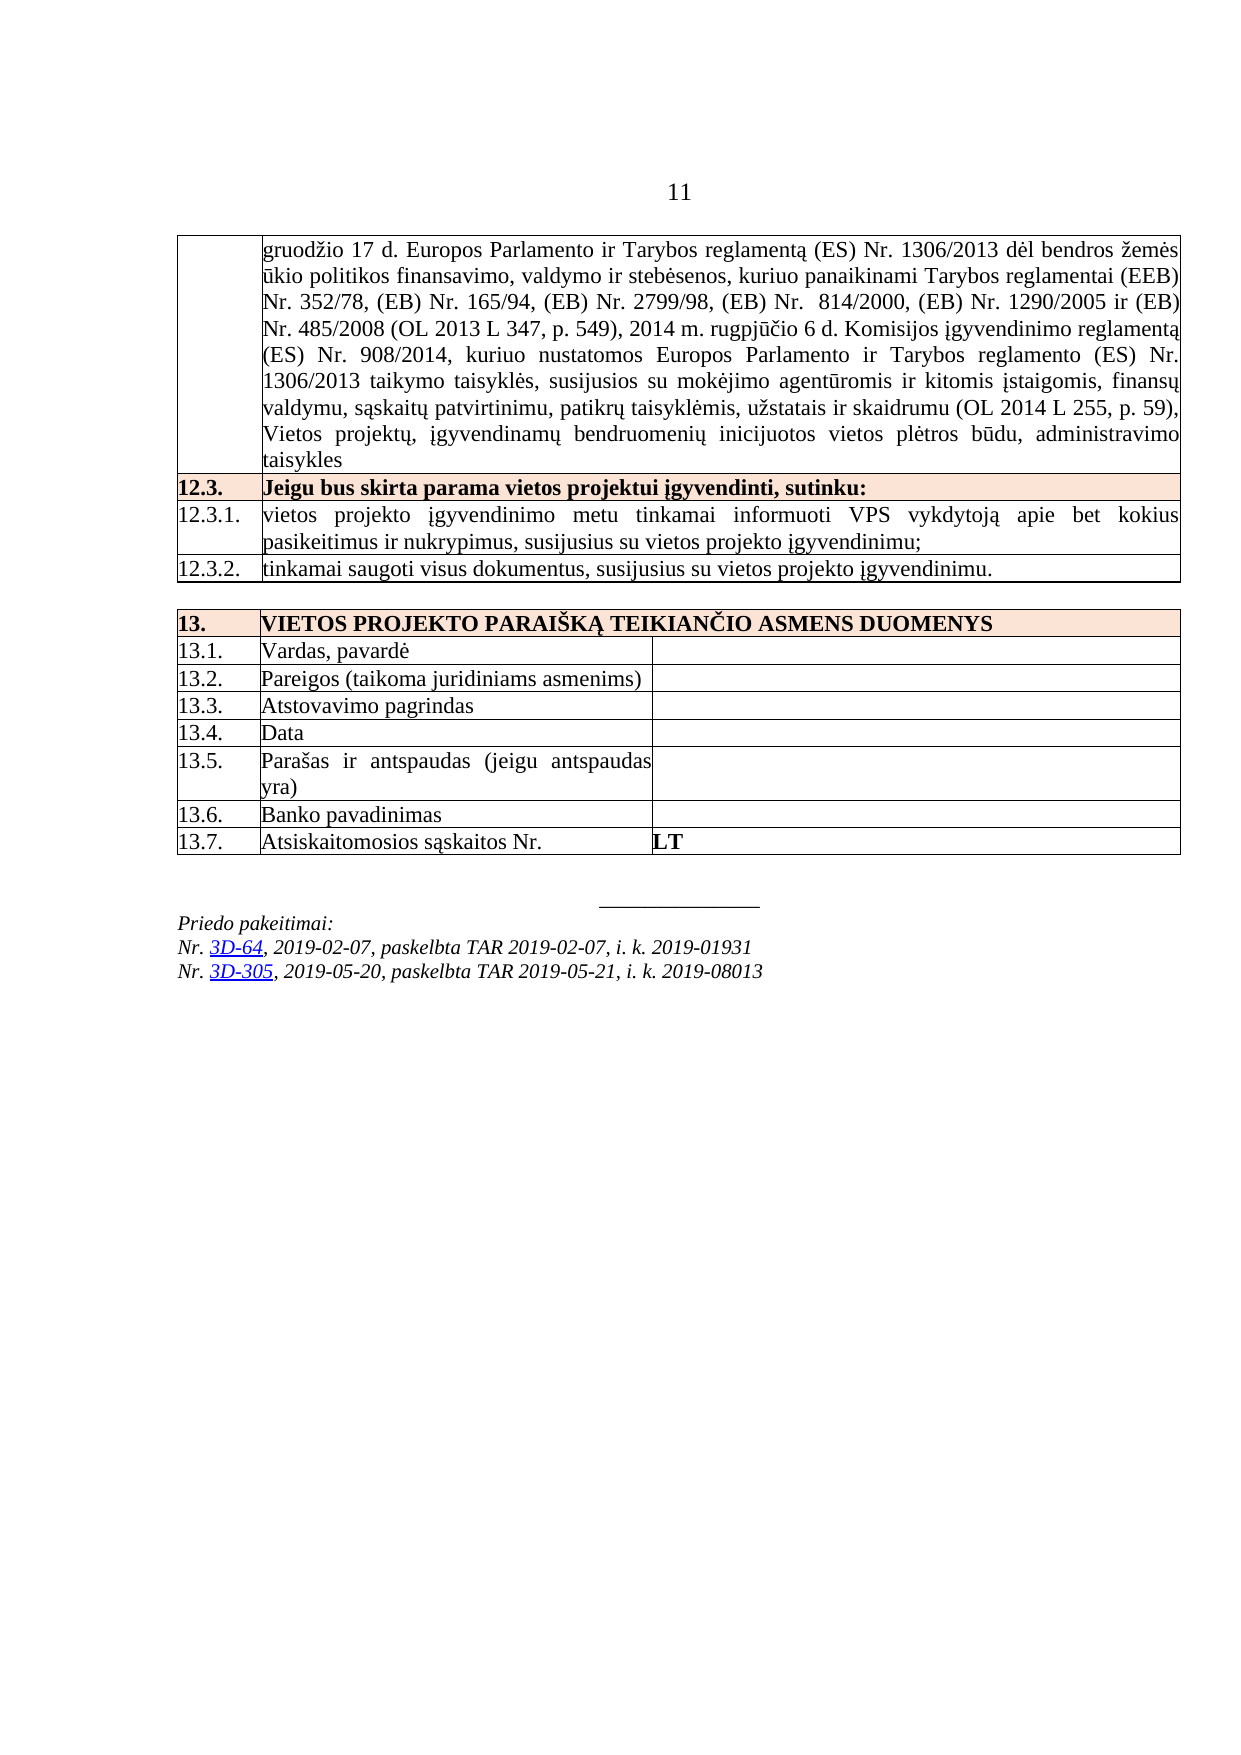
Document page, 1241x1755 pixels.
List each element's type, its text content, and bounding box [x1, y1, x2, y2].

table_header VIETOS PROJEKTO PARAIŠKĄ TEIKIANČIO ASMENS DUOMENYS [261, 610, 1180, 636]
table_cell Parašas ir antspaudas (jeigu antspaudas yra) [261, 747, 652, 799]
table_cell 13.6. [178, 801, 260, 827]
table_cell [653, 747, 1180, 799]
table_cell gruodžio 17 d. Europos Parlamento ir Tarybos reglamentą (ES) Nr. 1306/2013 dėl bendros žemės ūkio politikos finansavimo, valdymo ir stebėsenos, kuriuo panaikinami Tarybos reglamentai (EEB) Nr. 352/78, (EB) Nr. 165/94, (EB) Nr. 2799/98, (EB) Nr. 814/2000, (EB) Nr. 1290/2005 ir (EB) Nr. 485/2008 (OL 2013 L 347, p. 549), 2014 m. rugpjūčio 6 d. Komisijos įgyvendinimo reglamentą (ES) Nr. 908/2014, kuriuo nustatomos Europos Parlamento ir Tarybos reglamento (ES) Nr. 1306/2013 taikymo taisyklės, susijusios su mokėjimo agentūromis ir kitomis įstaigomis, finansų valdymu, sąskaitų patvirtinimu, patikrų taisyklėmis, užstatais ir skaidrumu (OL 2014 L 255, p. 59), Vietos projektų, įgyvendinamų bendruomenių inicijuotos vietos plėtros būdu, administravimo taisykles [263, 236, 1180, 473]
table_cell vietos projekto įgyvendinimo metu tinkamai informuoti VPS vykdytoją apie bet kokius pasikeitimus ir nukrypimus, susijusius su vietos projekto įgyvendinimu; [263, 501, 1180, 554]
table_cell LT [653, 828, 1180, 854]
text Nr. 3D-64, 2019-02-07, paskelbta TAR 2019-02-07, i. k. 2019-01931 [177, 934, 1181, 959]
table_cell 13.7. [178, 828, 260, 854]
table_cell Jeigu bus skirta parama vietos projektui įgyvendinti, sutinku: [263, 474, 1180, 500]
table_cell [653, 801, 1180, 827]
table_cell 12.3. [178, 474, 262, 500]
table_cell Data [261, 720, 652, 746]
table_cell tinkamai saugoti visus dokumentus, susijusius su vietos projekto įgyvendinimu. [263, 555, 1180, 581]
table_cell [653, 692, 1180, 718]
table_cell Banko pavadinimas [261, 801, 652, 827]
table_cell [653, 637, 1180, 664]
table_header 13. [178, 610, 260, 636]
table_cell 13.1. [178, 637, 260, 664]
text Nr. 3D-305, 2019-05-20, paskelbta TAR 2019-05-21, i. k. 2019-08013 [177, 959, 1181, 983]
table_cell 13.2. [178, 665, 260, 691]
table_cell Pareigos (taikoma juridiniams asmenims) [261, 665, 652, 691]
table_cell 13.4. [178, 720, 260, 746]
text ______________ [177, 884, 1181, 911]
table_cell 13.5. [178, 747, 260, 799]
table_cell Vardas, pavardė [261, 637, 652, 664]
table_cell [653, 665, 1180, 691]
table_cell 12.3.1. [178, 501, 262, 554]
table_cell [178, 236, 262, 473]
text Priedo pakeitimai: [177, 911, 1181, 934]
table_cell Atsiskaitomosios sąskaitos Nr. [261, 828, 652, 854]
table_cell [653, 720, 1180, 746]
table_cell 13.3. [178, 692, 260, 718]
table_cell 12.3.2. [178, 555, 262, 581]
table_cell Atstovavimo pagrindas [261, 692, 652, 718]
